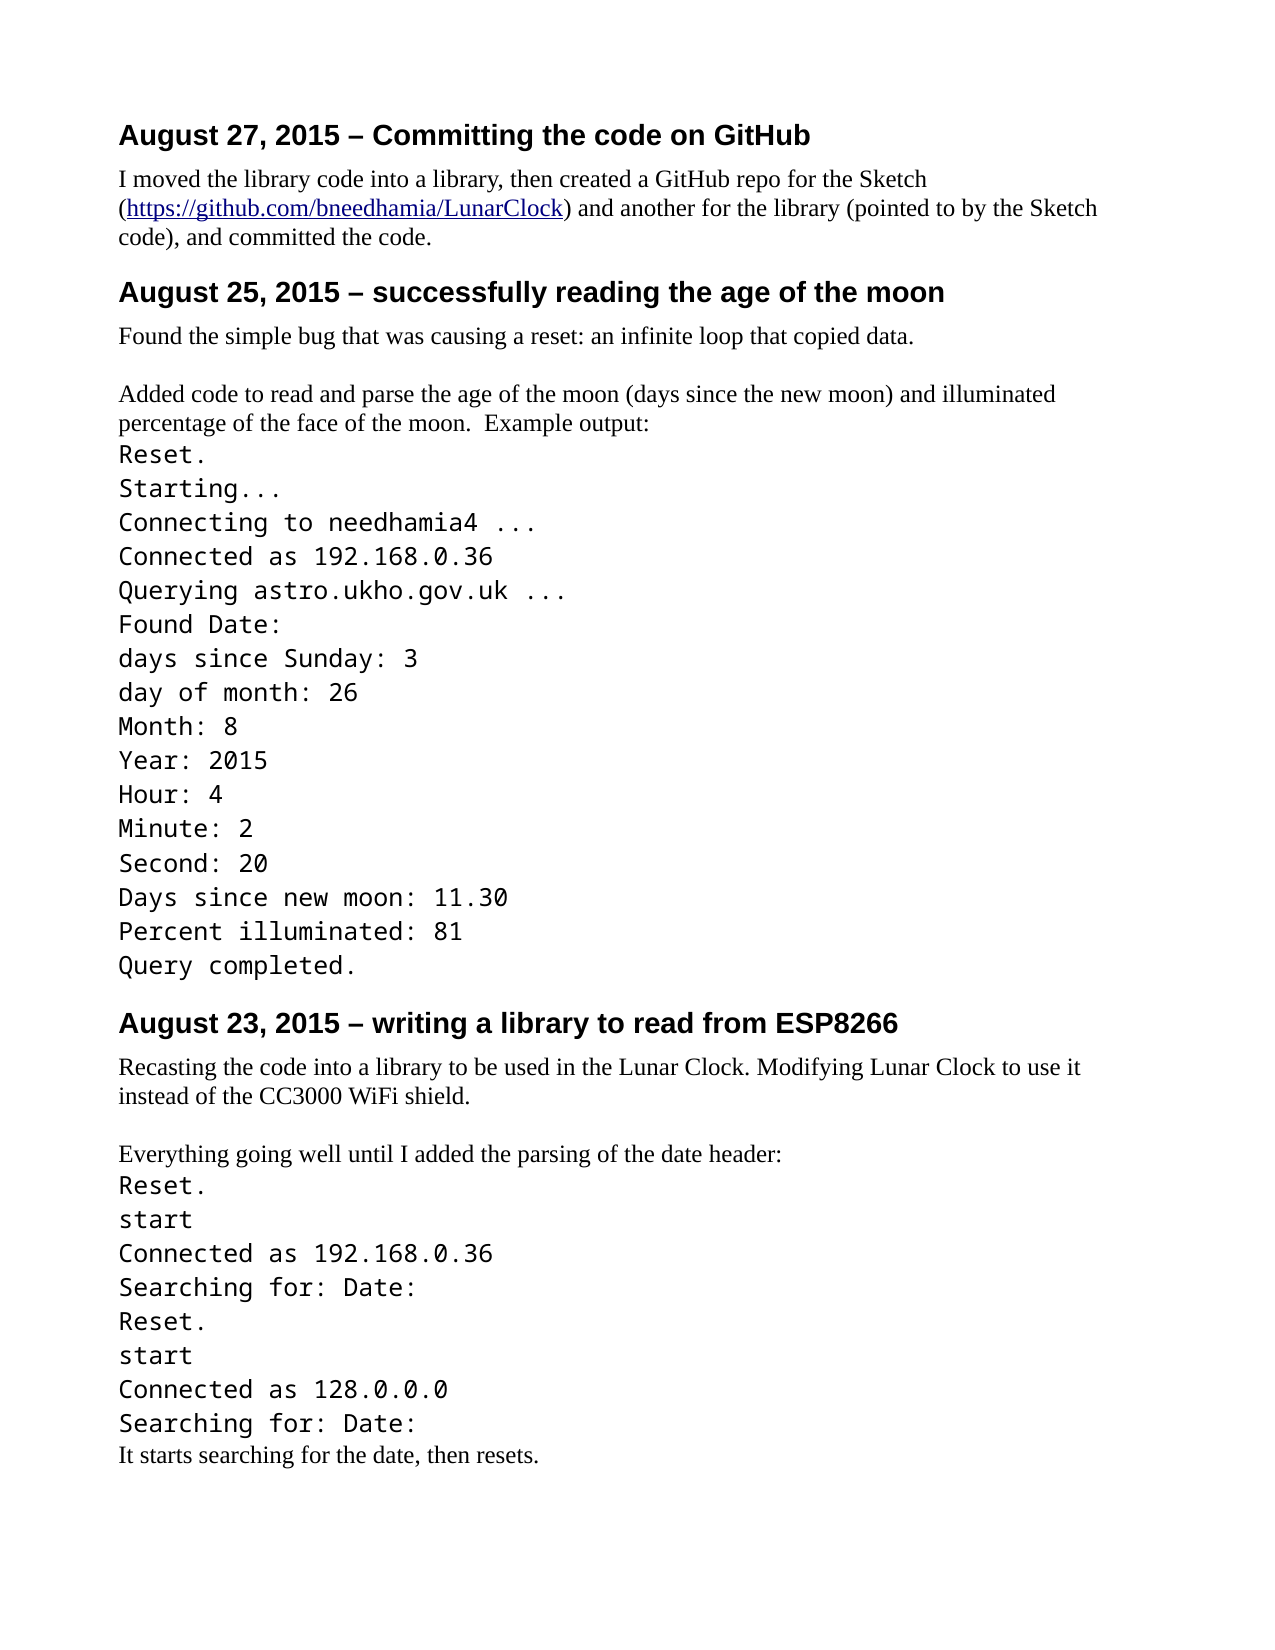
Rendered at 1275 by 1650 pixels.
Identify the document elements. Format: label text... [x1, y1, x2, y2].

text days since Sunday: 3 [118, 641, 1157, 675]
subtitle August 27, 2015 – Committing the code on GitHub [118, 118, 1157, 152]
text Connected as 192.168.0.36 [118, 539, 1157, 573]
text Hour: 4 [118, 777, 1157, 811]
text Everything going well until I added the parsing of the date header: [118, 1139, 1157, 1167]
text Found the simple bug that was causing a reset: an infinite loop that copied data. [118, 321, 1157, 350]
text Connecting to needhamia4 ... [118, 504, 1157, 539]
text start [118, 1202, 1157, 1236]
text Starting... [118, 471, 1157, 504]
text Minute: 2 [118, 811, 1157, 845]
subtitle August 25, 2015 – successfully reading the age of the moon [118, 275, 1157, 309]
subtitle August 23, 2015 – writing a library to read from ESP8266 [118, 1006, 1157, 1040]
text Reset. [118, 1167, 1157, 1202]
text day of month: 26 [118, 675, 1157, 709]
text Querying astro.ukho.gov.uk ... [118, 573, 1157, 607]
text start [118, 1338, 1157, 1372]
text I moved the library code into a library, then created a GitHub repo for the Sketch (https://github.com/bneedhamia/LunarClock) and another for the library (pointed to by the Sketch code), and committed the code. [118, 164, 1157, 250]
text Connected as 192.168.0.36 [118, 1236, 1157, 1270]
text It starts searching for the date, then resets. [118, 1440, 1157, 1469]
text Query completed. [118, 947, 1157, 981]
text Recasting the code into a library to be used in the Lunar Clock. Modifying Lunar Clock to use it instead of the CC3000 WiFi shield. [118, 1052, 1157, 1110]
text Added code to read and parse the age of the moon (days since the new moon) and illuminated percentage of the face of the moon. Example output: [118, 379, 1157, 436]
text Reset. [118, 436, 1157, 471]
text Connected as 128.0.0.0 [118, 1372, 1157, 1406]
text Year: 2015 [118, 743, 1157, 777]
text Month: 8 [118, 709, 1157, 743]
text Searching for: Date: [118, 1270, 1157, 1304]
text Searching for: Date: [118, 1406, 1157, 1440]
text Found Date: [118, 607, 1157, 641]
text Second: 20 [118, 845, 1157, 879]
text Percent illuminated: 81 [118, 913, 1157, 947]
text Reset. [118, 1304, 1157, 1338]
text Days since new moon: 11.30 [118, 879, 1157, 913]
